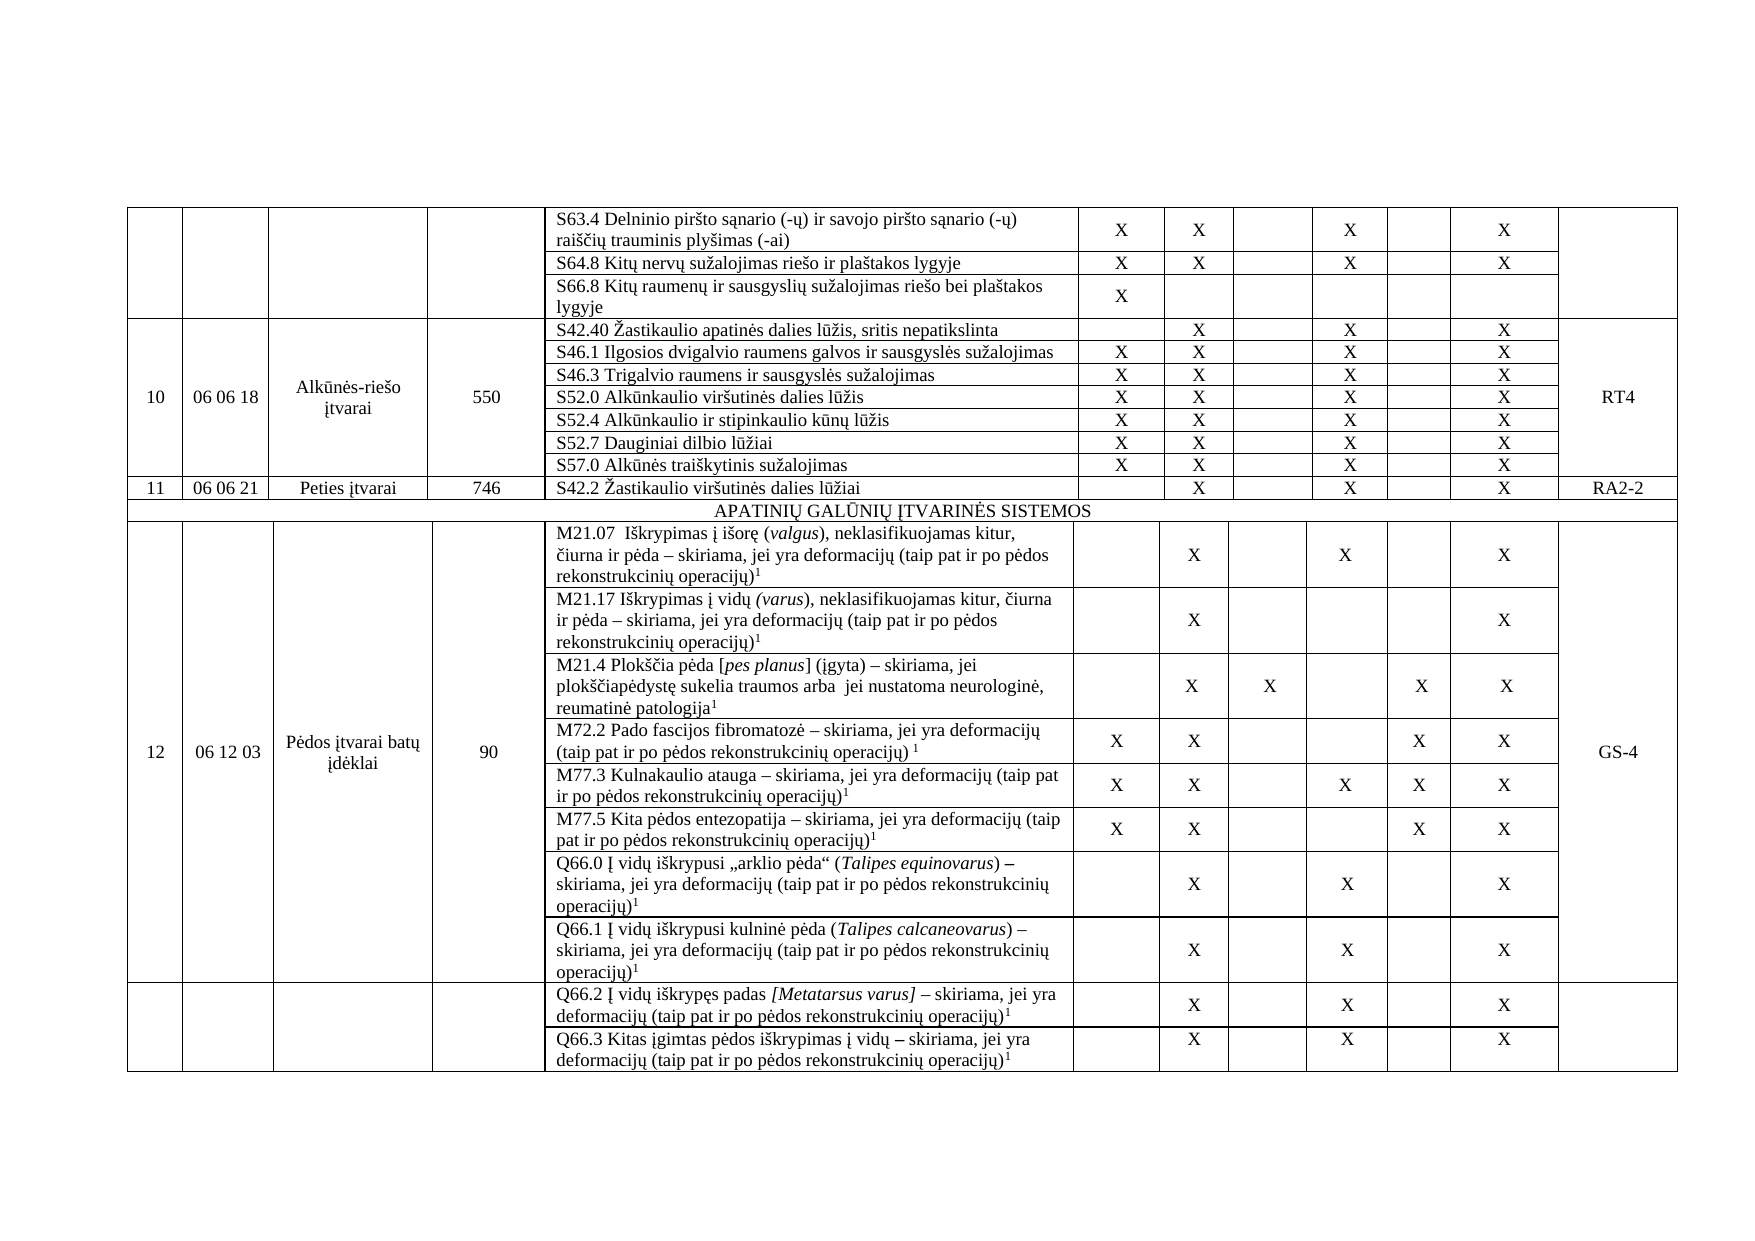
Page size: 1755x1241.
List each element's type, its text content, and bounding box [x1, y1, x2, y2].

table_cell X [1313, 386, 1387, 408]
table_cell S52.4 Alkūnkaulio ir stipinkaulio kūnų lūžis [546, 409, 1078, 431]
table_cell [1388, 918, 1450, 982]
table_cell X [1388, 808, 1450, 851]
table_cell X [1079, 454, 1164, 476]
table_cell [1229, 719, 1306, 762]
table_cell [1451, 275, 1558, 318]
table_cell X [1165, 252, 1233, 273]
table_cell X [1079, 341, 1164, 363]
table_cell X [1388, 654, 1450, 718]
table_cell M21.07 Iškrypimas į išorę (valgus), neklasifikuojamas kitur, čiurna ir pėda – skiriama, jei yra deformacijų (taip pat ir po pėdos rekonstrukcinių operacijų)1 [546, 522, 1073, 587]
table_cell X [1451, 409, 1558, 431]
table_cell S42.40 Žastikaulio apatinės dalies lūžis, sritis nepatikslinta [546, 319, 1078, 340]
table_cell X [1451, 364, 1558, 385]
table_cell X [1079, 275, 1164, 318]
table_cell [1229, 1028, 1306, 1071]
table_cell Pėdos įtvarai batų įdėklai [274, 522, 432, 982]
table_cell X [1451, 764, 1558, 807]
table_cell X [1160, 764, 1228, 807]
table_cell [1388, 588, 1450, 652]
table_cell X [1165, 432, 1233, 453]
table_cell [1388, 454, 1450, 476]
table_cell GS-4 [1559, 522, 1677, 982]
table_cell M21.17 Iškrypimas į vidų (varus), neklasifikuojamas kitur, čiurna ir pėda – skiriama, jei yra deformacijų (taip pat ir po pėdos rekonstrukcinių operacijų)1 [546, 588, 1073, 652]
table_cell X [1160, 588, 1228, 652]
table_cell APATINIŲ GALŪNIŲ ĮTVARINĖS SISTEMOS [128, 500, 1677, 521]
table_cell X [1160, 719, 1228, 762]
table_cell X [1165, 341, 1233, 363]
table_cell [1388, 341, 1450, 363]
table_cell X [1074, 719, 1159, 762]
table_cell [1388, 208, 1450, 251]
table_cell X [1451, 477, 1558, 498]
table_cell [1079, 477, 1164, 498]
table_cell X [1079, 386, 1164, 408]
table_cell X [1313, 341, 1387, 363]
table_cell 550 [428, 319, 544, 476]
table_cell [433, 983, 544, 1071]
table_cell [128, 208, 182, 318]
table_cell Q66.1 Į vidų iškrypusi kulninė pėda (Talipes calcaneovarus) – skiriama, jei yra deformacijų (taip pat ir po pėdos rekonstrukcinių operacijų)1 [546, 918, 1073, 982]
table_cell [1229, 588, 1306, 652]
table_cell [1074, 1028, 1159, 1071]
table_cell X [1451, 719, 1558, 762]
table_cell [1234, 364, 1312, 385]
table_cell [274, 983, 432, 1071]
table_cell X [1451, 808, 1558, 851]
table_cell 06 06 18 [183, 319, 268, 476]
table_cell [269, 208, 427, 318]
table_cell [128, 983, 182, 1071]
table_cell M72.2 Pado fascijos fibromatozė – skiriama, jei yra deformacijų (taip pat ir po pėdos rekonstrukcinių operacijų) 1 [546, 719, 1073, 762]
table_cell Alkūnės-riešo įtvarai [269, 319, 427, 476]
table_cell X [1451, 454, 1558, 476]
table_cell 06 06 21 [183, 477, 268, 498]
table_cell X [1079, 364, 1164, 385]
table_cell S57.0 Alkūnės traiškytinis sužalojimas [546, 454, 1078, 476]
table_cell X [1160, 654, 1228, 718]
table_cell [1313, 275, 1387, 318]
table_cell X [1451, 918, 1558, 982]
table_cell X [1165, 477, 1233, 498]
table_cell RA2-2 [1559, 477, 1677, 498]
table_cell [1559, 208, 1677, 318]
table_cell X [1451, 852, 1558, 916]
table_cell S52.7 Dauginiai dilbio lūžiai [546, 432, 1078, 453]
table_cell [1234, 386, 1312, 408]
table_cell [1388, 432, 1450, 453]
table_cell [1307, 719, 1387, 762]
table_cell X [1307, 983, 1387, 1026]
table_cell [183, 208, 268, 318]
table_cell X [1165, 364, 1233, 385]
table_cell S64.8 Kitų nervų sužalojimas riešo ir plaštakos lygyje [546, 252, 1078, 273]
table_cell [1229, 852, 1306, 916]
table_cell [1234, 432, 1312, 453]
table_cell X [1307, 764, 1387, 807]
table_cell [1388, 1028, 1450, 1071]
table_cell [1079, 319, 1164, 340]
table_cell [1229, 918, 1306, 982]
table_cell S52.0 Alkūnkaulio viršutinės dalies lūžis [546, 386, 1078, 408]
table_cell [1074, 654, 1159, 718]
table_cell 90 [433, 522, 544, 982]
table_cell [1307, 588, 1387, 652]
table_cell X [1451, 341, 1558, 363]
table_cell X [1313, 409, 1387, 431]
table_cell S42.2 Žastikaulio viršutinės dalies lūžiai [546, 477, 1078, 498]
table_cell X [1160, 918, 1228, 982]
table_cell [1388, 252, 1450, 273]
table_cell M77.3 Kulnakaulio atauga – skiriama, jei yra deformacijų (taip pat ir po pėdos rekonstrukcinių operacijų)1 [546, 764, 1073, 807]
table_cell [1234, 275, 1312, 318]
table_cell [1234, 477, 1312, 498]
table_cell X [1451, 983, 1558, 1026]
table_cell X [1313, 432, 1387, 453]
table_cell X [1079, 409, 1164, 431]
table_cell X [1079, 208, 1164, 251]
table_cell [1074, 983, 1159, 1026]
table_cell [1234, 208, 1312, 251]
table_cell X [1160, 522, 1228, 587]
table_cell X [1307, 1028, 1387, 1071]
table_cell [1229, 764, 1306, 807]
table_cell [1388, 409, 1450, 431]
table_cell X [1451, 319, 1558, 340]
table_cell X [1074, 764, 1159, 807]
table_cell X [1160, 983, 1228, 1026]
table_cell X [1160, 1028, 1228, 1071]
table_cell X [1079, 432, 1164, 453]
table_cell [1388, 852, 1450, 916]
table_cell S63.4 Delninio piršto sąnario (-ų) ir savojo piršto sąnario (-ų) raiščių trauminis plyšimas (-ai) [546, 208, 1078, 251]
table_cell X [1313, 252, 1387, 273]
table_cell [1229, 522, 1306, 587]
table_cell Q66.3 Kitas įgimtas pėdos iškrypimas į vidų – skiriama, jei yra deformacijų (taip pat ir po pėdos rekonstrukcinių operacijų)1 [546, 1028, 1073, 1071]
table_cell [1388, 983, 1450, 1026]
table_cell X [1165, 409, 1233, 431]
table_cell S46.1 Ilgosios dvigalvio raumens galvos ir sausgyslės sužalojimas [546, 341, 1078, 363]
table_cell 10 [128, 319, 182, 476]
table_cell X [1313, 364, 1387, 385]
table_cell [1234, 252, 1312, 273]
table_cell X [1165, 454, 1233, 476]
table_cell [1388, 319, 1450, 340]
table_cell Peties įtvarai [269, 477, 427, 498]
table_cell X [1451, 654, 1558, 718]
table_cell X [1451, 208, 1558, 251]
table_cell X [1451, 1028, 1558, 1071]
table_cell X [1165, 319, 1233, 340]
table_cell 06 12 03 [183, 522, 273, 982]
table_cell X [1451, 386, 1558, 408]
table_cell X [1313, 477, 1387, 498]
table_cell [1074, 588, 1159, 652]
table_cell [1074, 852, 1159, 916]
table_cell [183, 983, 273, 1071]
table_cell X [1165, 386, 1233, 408]
table_cell X [1307, 918, 1387, 982]
table_cell [1559, 983, 1677, 1071]
table_cell 746 [428, 477, 544, 498]
table_cell [1307, 654, 1387, 718]
table_cell [1388, 275, 1450, 318]
table_cell [1074, 522, 1159, 587]
table_cell M77.5 Kita pėdos entezopatija – skiriama, jei yra deformacijų (taip pat ir po pėdos rekonstrukcinių operacijų)1 [546, 808, 1073, 851]
table_cell 12 [128, 522, 182, 982]
table_cell X [1074, 808, 1159, 851]
table_cell [1229, 808, 1306, 851]
table_cell X [1079, 252, 1164, 273]
table_cell [1234, 409, 1312, 431]
table_cell [1234, 319, 1312, 340]
table_cell 11 [128, 477, 182, 498]
table_cell [428, 208, 544, 318]
table_cell X [1451, 432, 1558, 453]
table_cell [1388, 477, 1450, 498]
table_cell X [1388, 719, 1450, 762]
table_cell [1074, 918, 1159, 982]
table_cell X [1451, 522, 1558, 587]
table_cell X [1160, 852, 1228, 916]
table_cell [1234, 341, 1312, 363]
table_cell [1165, 275, 1233, 318]
table_cell X [1451, 588, 1558, 652]
table_cell Q66.0 Į vidų iškrypusi „arklio pėda“ (Talipes equinovarus) – skiriama, jei yra deformacijų (taip pat ir po pėdos rekonstrukcinių operacijų)1 [546, 852, 1073, 916]
table_cell Q66.2 Į vidų iškrypęs padas [Metatarsus varus] – skiriama, jei yra deformacijų (taip pat ir po pėdos rekonstrukcinių operacijų)1 [546, 983, 1073, 1026]
table_cell X [1388, 764, 1450, 807]
table_cell X [1313, 319, 1387, 340]
table_cell M21.4 Plokščia pėda [pes planus] (įgyta) – skiriama, jei plokščiapėdystę sukelia traumos arba jei nustatoma neurologinė, reumatinė patologija1 [546, 654, 1073, 718]
table_cell S46.3 Trigalvio raumens ir sausgyslės sužalojimas [546, 364, 1078, 385]
table_cell X [1307, 852, 1387, 916]
table_cell X [1229, 654, 1306, 718]
table_cell [1229, 983, 1306, 1026]
table_cell S66.8 Kitų raumenų ir sausgyslių sužalojimas riešo bei plaštakos lygyje [546, 275, 1078, 318]
table_cell X [1160, 808, 1228, 851]
table_cell X [1313, 454, 1387, 476]
table_cell X [1307, 522, 1387, 587]
table_cell [1307, 808, 1387, 851]
table_cell X [1165, 208, 1233, 251]
table_cell X [1313, 208, 1387, 251]
table_cell [1388, 522, 1450, 587]
table_cell [1388, 386, 1450, 408]
table_cell RT4 [1559, 319, 1677, 476]
table_cell [1234, 454, 1312, 476]
table_cell X [1451, 252, 1558, 273]
table_cell [1388, 364, 1450, 385]
